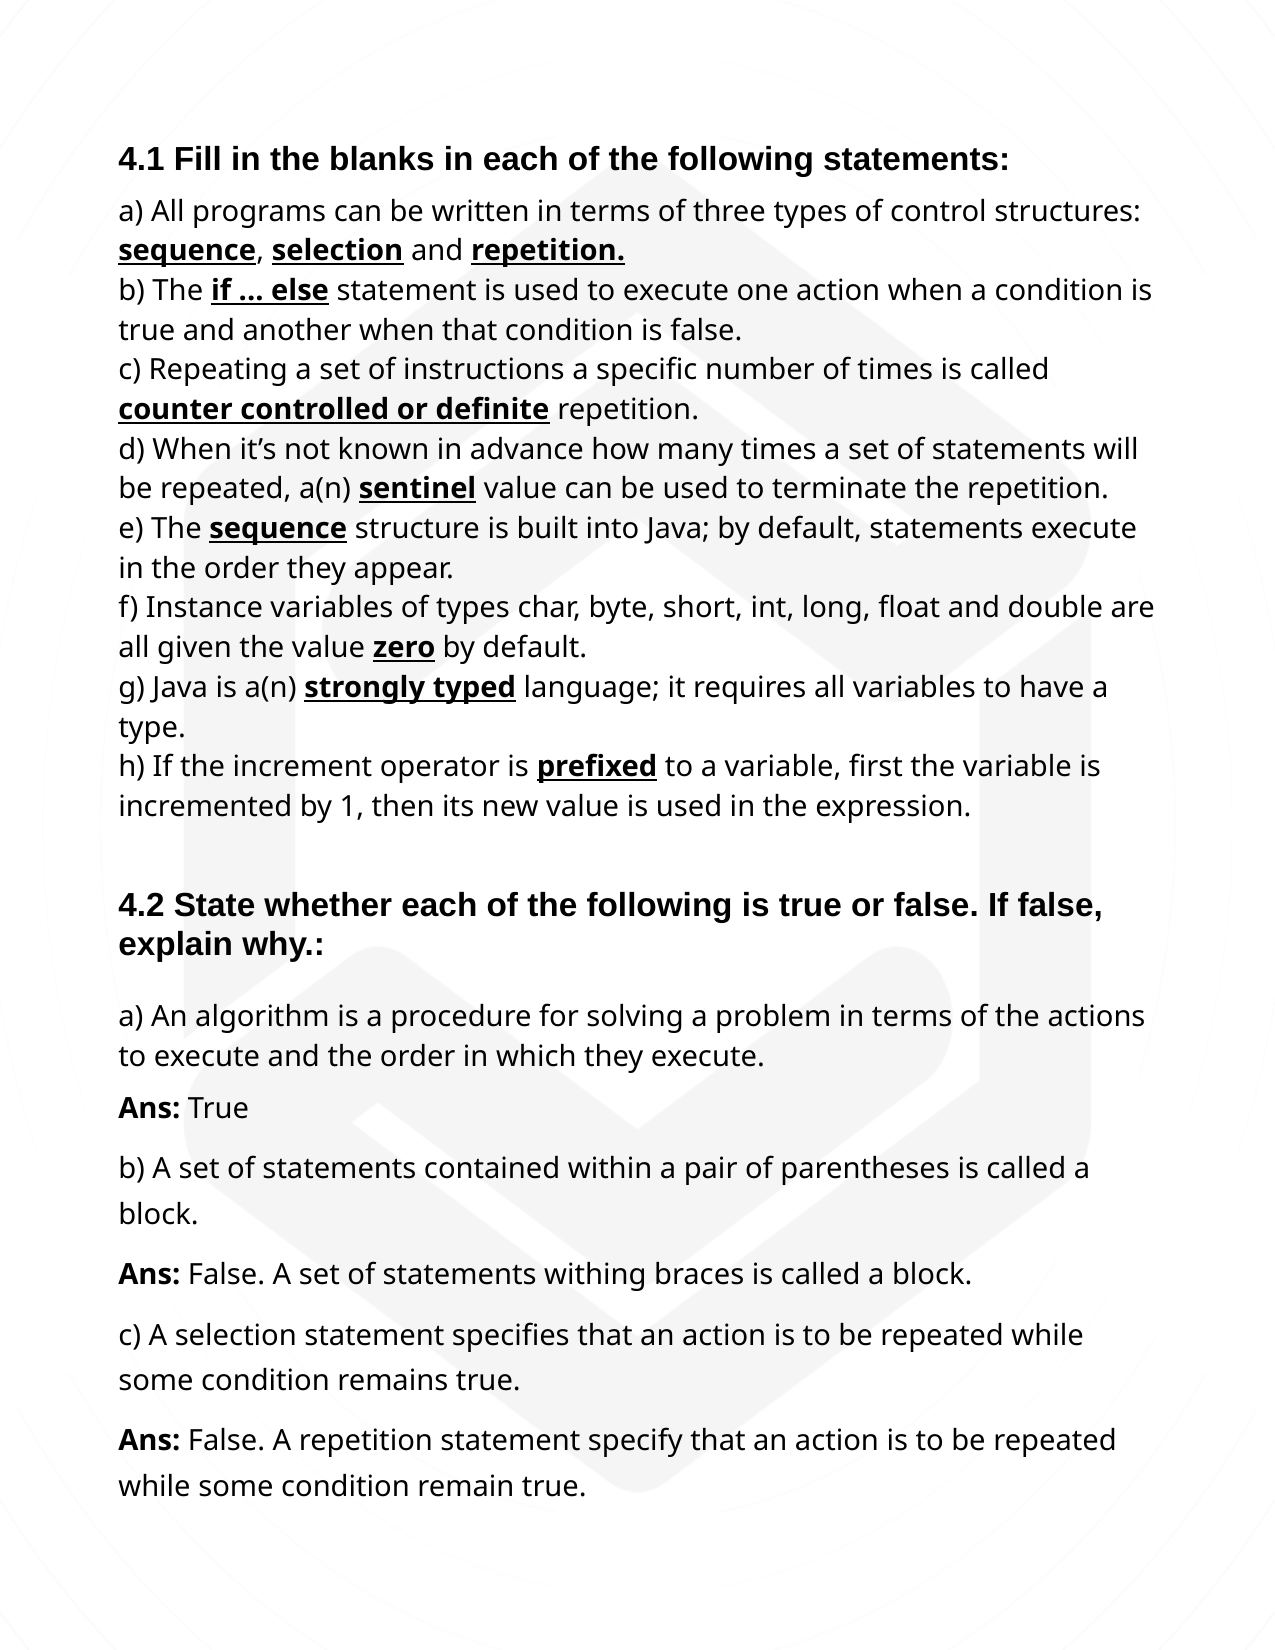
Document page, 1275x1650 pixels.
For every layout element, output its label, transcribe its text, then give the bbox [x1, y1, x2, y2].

text d) When it’s not known in advance how many times a set of statements will be repeated, a(n) sentinel value can be used to terminate the repetition. [118, 428, 1157, 507]
text Ans: True [118, 1087, 1157, 1127]
text f) Instance variables of types char, byte, short, int, long, float and double are all given the value zero by default. [118, 587, 1157, 666]
text h) If the increment operator is prefixed to a variable, first the variable is incremented by 1, then its new value is used in the expression. [118, 746, 1157, 825]
text g) Java is a(n) strongly typed language; it requires all variables to have a type. [118, 666, 1157, 746]
subtitle a) An algorithm is a procedure for solving a problem in terms of the actions to execute and the order in which they execute. [118, 996, 1157, 1075]
subtitle 4.1 Fill in the blanks in each of the following statements: [118, 139, 1157, 177]
text c) Repeating a set of instructions a specific number of times is called counter controlled or definite repetition. [118, 349, 1157, 428]
text Ans: False. A set of statements withing braces is called a block. [118, 1253, 1157, 1293]
text b) A set of statements contained within a pair of parentheses is called a block. [118, 1148, 1157, 1233]
text Ans: False. A repetition statement specify that an action is to be repeated while some condition remain true. [118, 1419, 1157, 1505]
text e) The sequence structure is built into Java; by default, statements execute in the order they appear. [118, 507, 1157, 587]
subtitle 4.2 State whether each of the following is true or false. If false, explain why.: [118, 885, 1157, 962]
text c) A selection statement specifies that an action is to be repeated while some condition remains true. [118, 1314, 1157, 1399]
text b) The if ... else statement is used to execute one action when a condition is true and another when that condition is false. [118, 269, 1157, 349]
text a) All programs can be written in terms of three types of control structures: sequence, selection and repetition. [118, 190, 1157, 269]
